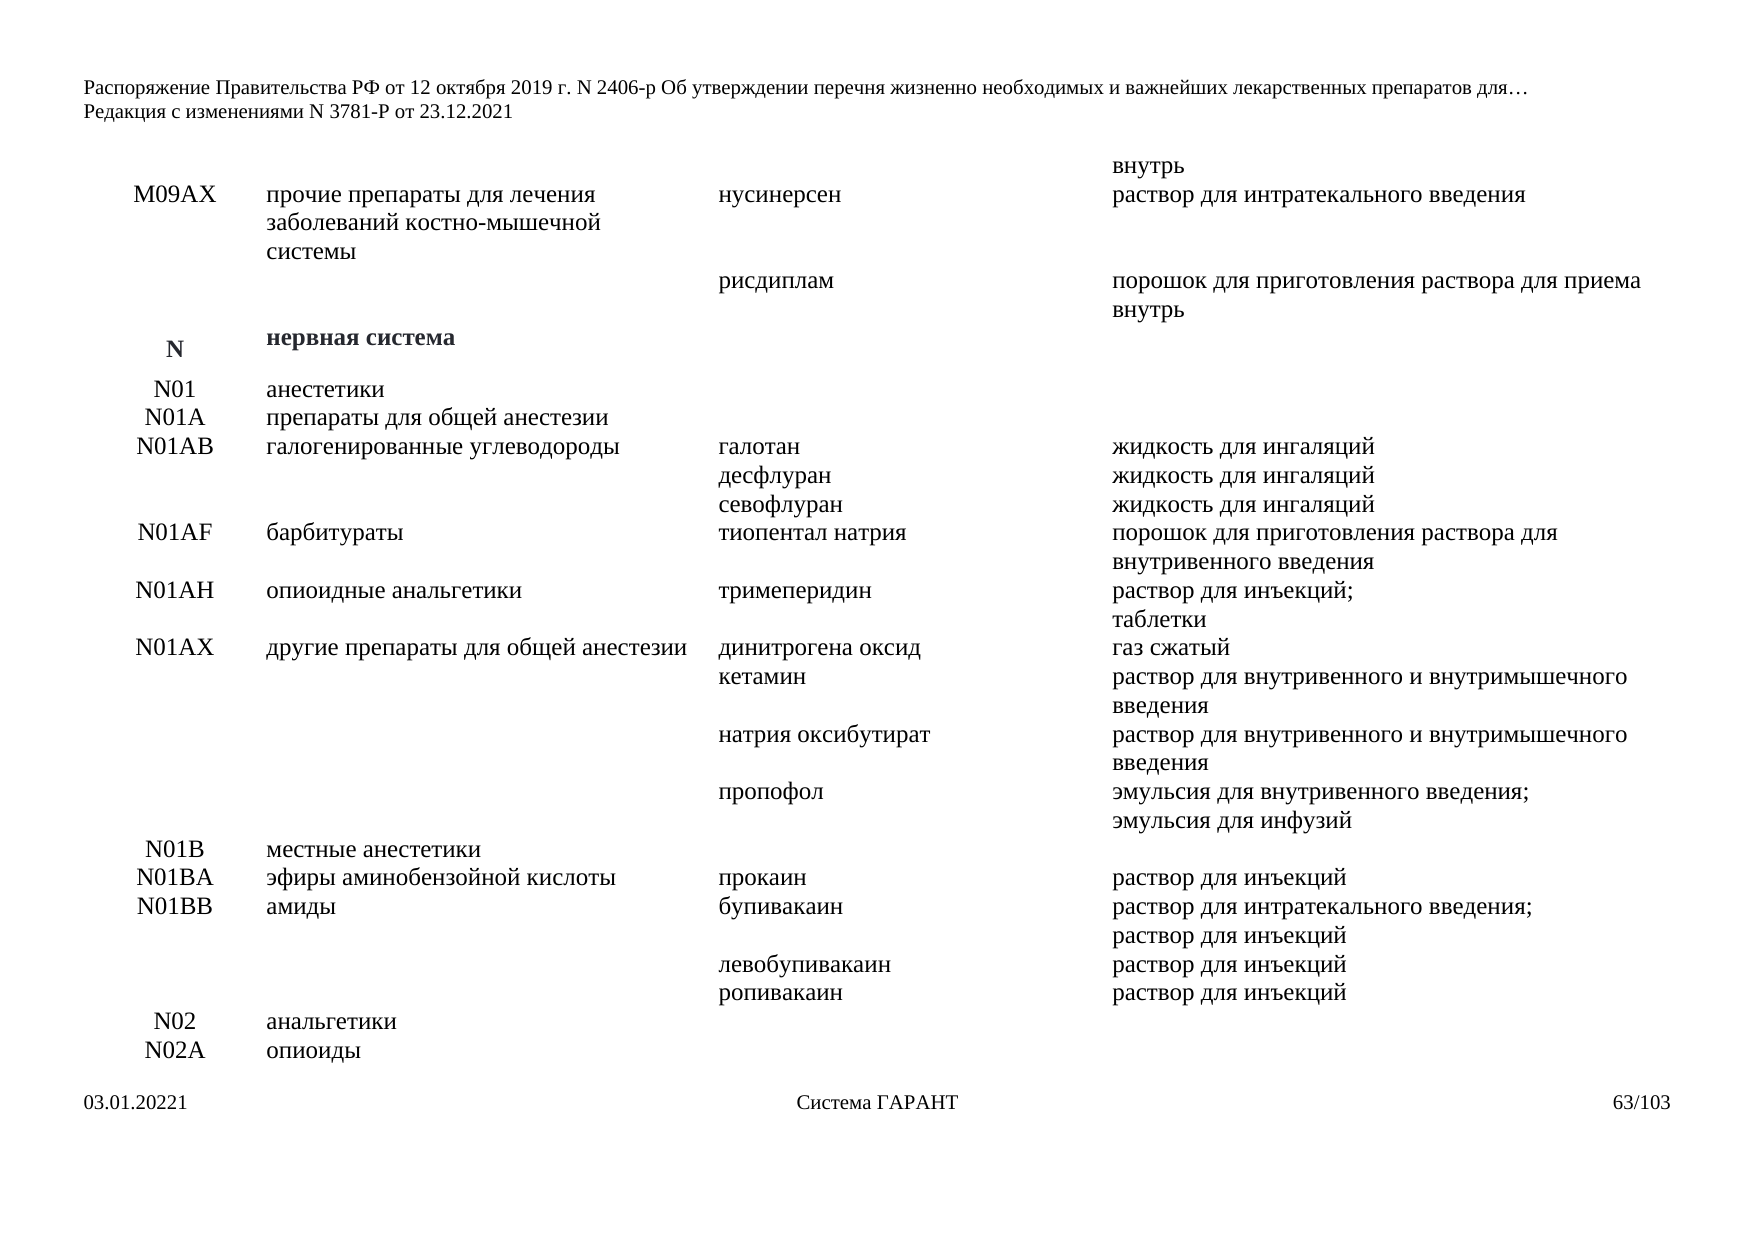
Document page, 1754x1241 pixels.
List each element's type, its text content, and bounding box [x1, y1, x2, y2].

table_cell порошок для приготовления раствора для приема внутрь [1101, 265, 1669, 322]
table_cell N01BB [95, 891, 255, 949]
table_cell бупивакаин [707, 891, 1101, 949]
table_cell раствор для инъекций [1101, 978, 1669, 1006]
table_cell [95, 265, 255, 322]
table_cell прокаин [707, 863, 1101, 891]
table_cell N01AH [95, 575, 255, 632]
table_cell местные анестетики [255, 834, 707, 862]
table_cell другие препараты для общей анестезии [255, 633, 707, 834]
table_cell [95, 978, 255, 1006]
table_cell N01AB [95, 431, 255, 517]
table_cell анестетики [255, 374, 707, 402]
table_cell раствор для инъекций [1101, 863, 1669, 891]
table_cell ропивакаин [707, 978, 1101, 1006]
table_cell галогенированные углеводороды [255, 431, 707, 517]
table_cell [1101, 403, 1669, 431]
table_cell [95, 949, 255, 977]
table_cell левобупивакаин [707, 949, 1101, 977]
table_cell N01B [95, 834, 255, 862]
table_cell эфиры аминобензойной кислоты [255, 863, 707, 891]
table_cell раствор для внутривенного и внутримышечного введения [1101, 719, 1669, 776]
table_cell барбитураты [255, 518, 707, 575]
table_cell препараты для общей анестезии [255, 403, 707, 431]
table_cell N02 [95, 1006, 255, 1035]
table_cell севофлуран [707, 489, 1101, 517]
table_cell N01A [95, 403, 255, 431]
table_cell [1101, 323, 1669, 374]
table_cell раствор для инъекций; таблетки [1101, 575, 1669, 632]
table_cell [707, 374, 1101, 402]
table_cell прочие препараты для лечения заболеваний костно-мышечной системы [255, 179, 707, 265]
table_cell амиды [255, 891, 707, 949]
table_cell раствор для интратекального введения [1101, 179, 1669, 265]
table_cell [255, 949, 707, 977]
table_cell [707, 403, 1101, 431]
table_cell опиоидные анальгетики [255, 575, 707, 632]
table_cell жидкость для ингаляций [1101, 431, 1669, 460]
table_cell раствор для интратекального введения; раствор для инъекций [1101, 891, 1669, 949]
table_cell N [95, 323, 255, 374]
table_cell [707, 323, 1101, 374]
table_cell раствор для внутривенного и внутримышечного введения [1101, 661, 1669, 719]
table_cell порошок для приготовления раствора для внутривенного введения [1101, 518, 1669, 575]
table_cell жидкость для ингаляций [1101, 460, 1669, 489]
table_cell [707, 150, 1101, 179]
table_cell M09AX [95, 179, 255, 265]
table_cell эмульсия для внутривенного введения; эмульсия для инфузий [1101, 776, 1669, 834]
table_cell [1101, 1006, 1669, 1035]
table_cell [707, 834, 1101, 862]
table_cell тиопентал натрия [707, 518, 1101, 575]
table_cell [95, 150, 255, 179]
table_cell кетамин [707, 661, 1101, 719]
table_cell N02A [95, 1035, 255, 1064]
table_cell нервная система [255, 323, 707, 374]
table_cell рисдиплам [707, 265, 1101, 322]
table_cell [255, 150, 707, 179]
table_cell [1101, 1035, 1669, 1064]
table_cell динитрогена оксид [707, 633, 1101, 661]
table_cell [707, 1006, 1101, 1035]
table_cell [1101, 374, 1669, 402]
table_cell N01BA [95, 863, 255, 891]
table_cell [255, 265, 707, 322]
table_cell пропофол [707, 776, 1101, 834]
table_cell нусинерсен [707, 179, 1101, 265]
table_cell внутрь [1101, 150, 1669, 179]
table_cell анальгетики [255, 1006, 707, 1035]
table_cell N01AX [95, 633, 255, 834]
table_cell [707, 1035, 1101, 1064]
table_cell опиоиды [255, 1035, 707, 1064]
table_cell жидкость для ингаляций [1101, 489, 1669, 517]
table_cell [255, 978, 707, 1006]
table_cell газ сжатый [1101, 633, 1669, 661]
table_cell N01AF [95, 518, 255, 575]
table_cell раствор для инъекций [1101, 949, 1669, 977]
table_cell галотан [707, 431, 1101, 460]
table_cell тримеперидин [707, 575, 1101, 632]
table_cell N01 [95, 374, 255, 402]
table_cell натрия оксибутират [707, 719, 1101, 776]
table_cell [1101, 834, 1669, 862]
table_cell десфлуран [707, 460, 1101, 489]
